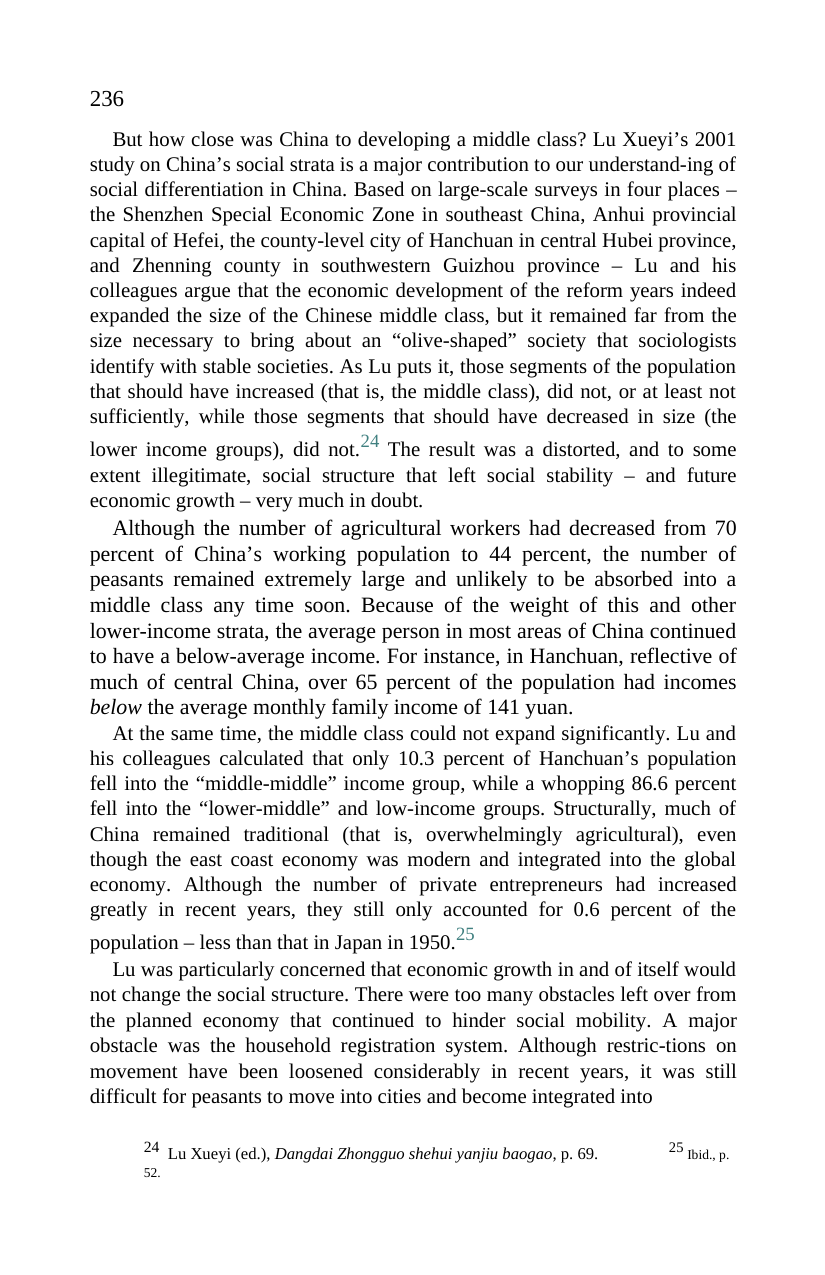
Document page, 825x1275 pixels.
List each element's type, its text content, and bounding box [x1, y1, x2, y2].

text Although the number of agricultural workers had decreased from 70 percent of China’s working population to 44 percent, the number of peasants remained extremely large and unlikely to be absorbed into a middle class any time soon. Because of the weight of this and other lower-income strata, the average person in most areas of China continued to have a below-average income. For instance, in Hanchuan, reflective of much of central China, over 65 percent of the population had incomes below the average monthly family income of 141 yuan. [89, 515, 737, 720]
text Lu was particularly concerned that economic growth in and of itself would not change the social structure. There were too many obstacles left over from the planned economy that continued to hinder social mobility. A major obstacle was the household registration system. Although restric-tions on movement have been loosened considerably in recent years, it was still difficult for peasants to move into cities and become integrated into [89, 957, 737, 1108]
text But how close was China to developing a middle class? Lu Xueyi’s 2001 study on China’s social strata is a major contribution to our understand-ing of social differentiation in China. Based on large-scale surveys in four places – the Shenzhen Special Economic Zone in southeast China, Anhui provincial capital of Hefei, the county-level city of Hanchuan in central Hubei province, and Zhenning county in southwestern Guizhou province – Lu and his colleagues argue that the economic development of the reform years indeed expanded the size of the Chinese middle class, but it remained far from the size necessary to bring about an “olive-shaped” society that sociologists identify with stable societies. As Lu puts it, those segments of the population that should have increased (that is, the middle class), did not, or at least not sufficiently, while those segments that should have decreased in size (the lower income groups), did not.24 The result was a distorted, and to some extent illegitimate, social structure that left social stability – and future economic growth – very much in doubt. [89, 127, 737, 512]
text At the same time, the middle class could not expand significantly. Lu and his colleagues calculated that only 10.3 percent of Hanchuan’s population fell into the “middle-middle” income group, while a whopping 86.6 percent fell into the “lower-middle” and low-income groups. Structurally, much of China remained traditional (that is, overwhelmingly agricultural), even though the east coast economy was modern and integrated into the global economy. Although the number of private entrepreneurs had increased greatly in recent years, they still only accounted for 0.6 percent of the population – less than that in Japan in 1950.25 [89, 721, 737, 955]
text 24 Lu Xueyi (ed.), Dangdai Zhongguo shehui yanjiu baogao, p. 69. 25 Ibid., p. 52. [144, 1137, 737, 1181]
text 236 [89, 84, 737, 111]
